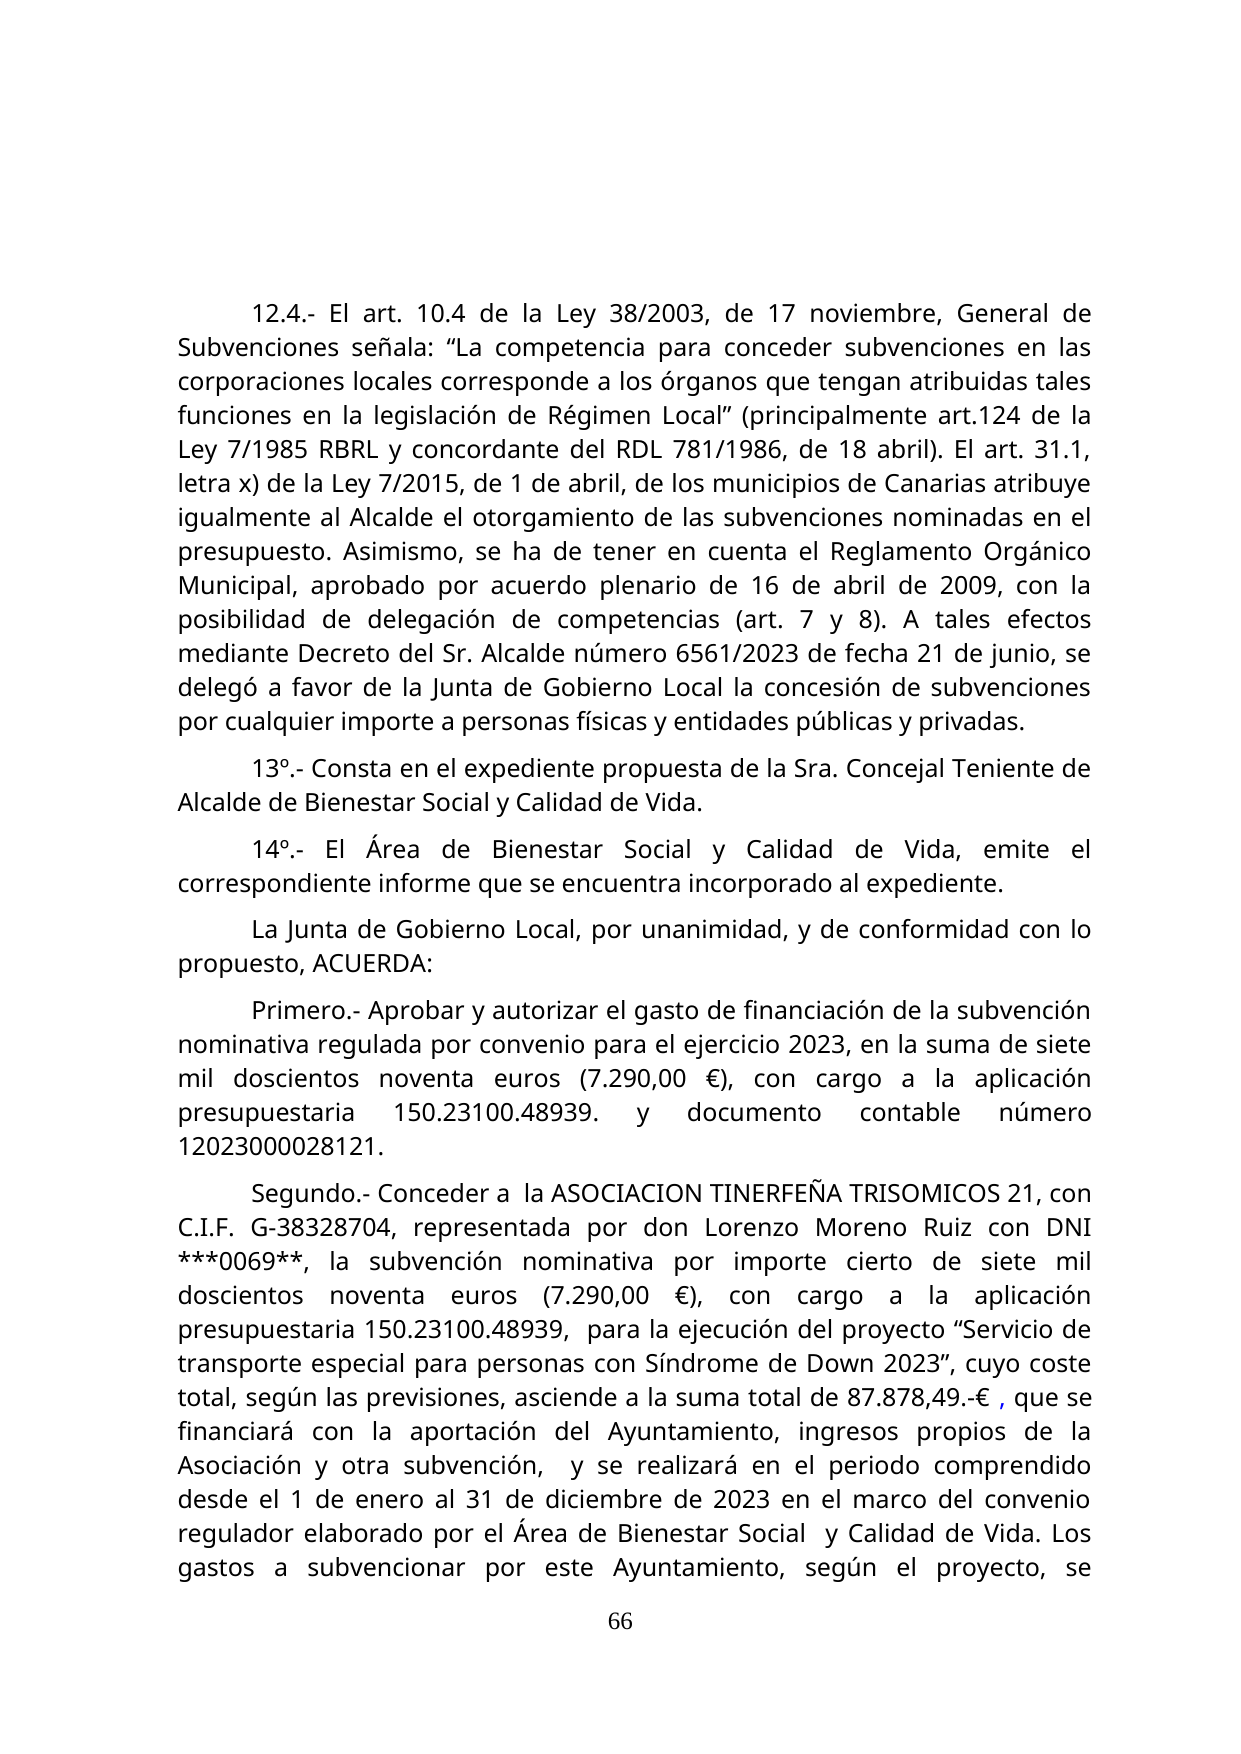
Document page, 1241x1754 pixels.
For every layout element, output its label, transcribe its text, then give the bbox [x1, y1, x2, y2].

text 14º.- El Área de Bienestar Social y Calidad de Vida, emite el correspondiente informe que se encuentra incorporado al expediente. [177, 831, 1093, 899]
text 12.4.- El art. 10.4 de la Ley 38/2003, de 17 noviembre, General de Subvenciones señala: “La competencia para conceder subvenciones en las corporaciones locales corresponde a los órganos que tengan atribuidas tales funciones en la legislación de Régimen Local” (principalmente art.124 de la Ley 7/1985 RBRL y concordante del RDL 781/1986, de 18 abril). El art. 31.1, letra x) de la Ley 7/2015, de 1 de abril, de los municipios de Canarias atribuye igualmente al Alcalde el otorgamiento de las subvenciones nominadas en el presupuesto. Asimismo, se ha de tener en cuenta el Reglamento Orgánico Municipal, aprobado por acuerdo plenario de 16 de abril de 2009, con la posibilidad de delegación de competencias (art. 7 y 8). A tales efectos mediante Decreto del Sr. Alcalde número 6561/2023 de fecha 21 de junio, se delegó a favor de la Junta de Gobierno Local la concesión de subvenciones por cualquier importe a personas físicas y entidades públicas y privadas. [177, 295, 1093, 738]
text Segundo.- Conceder a la ASOCIACION TINERFEÑA TRISOMICOS 21, con C.I.F. G-38328704, representada por don Lorenzo Moreno Ruiz con DNI ***0069**, la subvención nominativa por importe cierto de siete mil doscientos noventa euros (7.290,00 €), con cargo a la aplicación presupuestaria 150.23100.48939, para la ejecución del proyecto “Servicio de transporte especial para personas con Síndrome de Down 2023”, cuyo coste total, según las previsiones, asciende a la suma total de 87.878,49.-€ , que se financiará con la aportación del Ayuntamiento, ingresos propios de la Asociación y otra subvención, y se realizará en el periodo comprendido desde el 1 de enero al 31 de diciembre de 2023 en el marco del convenio regulador elaborado por el Área de Bienestar Social y Calidad de Vida. Los gastos a subvencionar por este Ayuntamiento, según el proyecto, se [177, 1175, 1093, 1584]
text 13º.- Consta en el expediente propuesta de la Sra. Concejal Teniente de Alcalde de Bienestar Social y Calidad de Vida. [177, 751, 1093, 819]
text Primero.- Aprobar y autorizar el gasto de financiación de la subvención nominativa regulada por convenio para el ejercicio 2023, en la suma de siete mil doscientos noventa euros (7.290,00 €), con cargo a la aplicación presupuestaria 150.23100.48939. y documento contable número 12023000028121. [177, 992, 1093, 1163]
text La Junta de Gobierno Local, por unanimidad, y de conformidad con lo propuesto, ACUERDA: [177, 912, 1093, 980]
